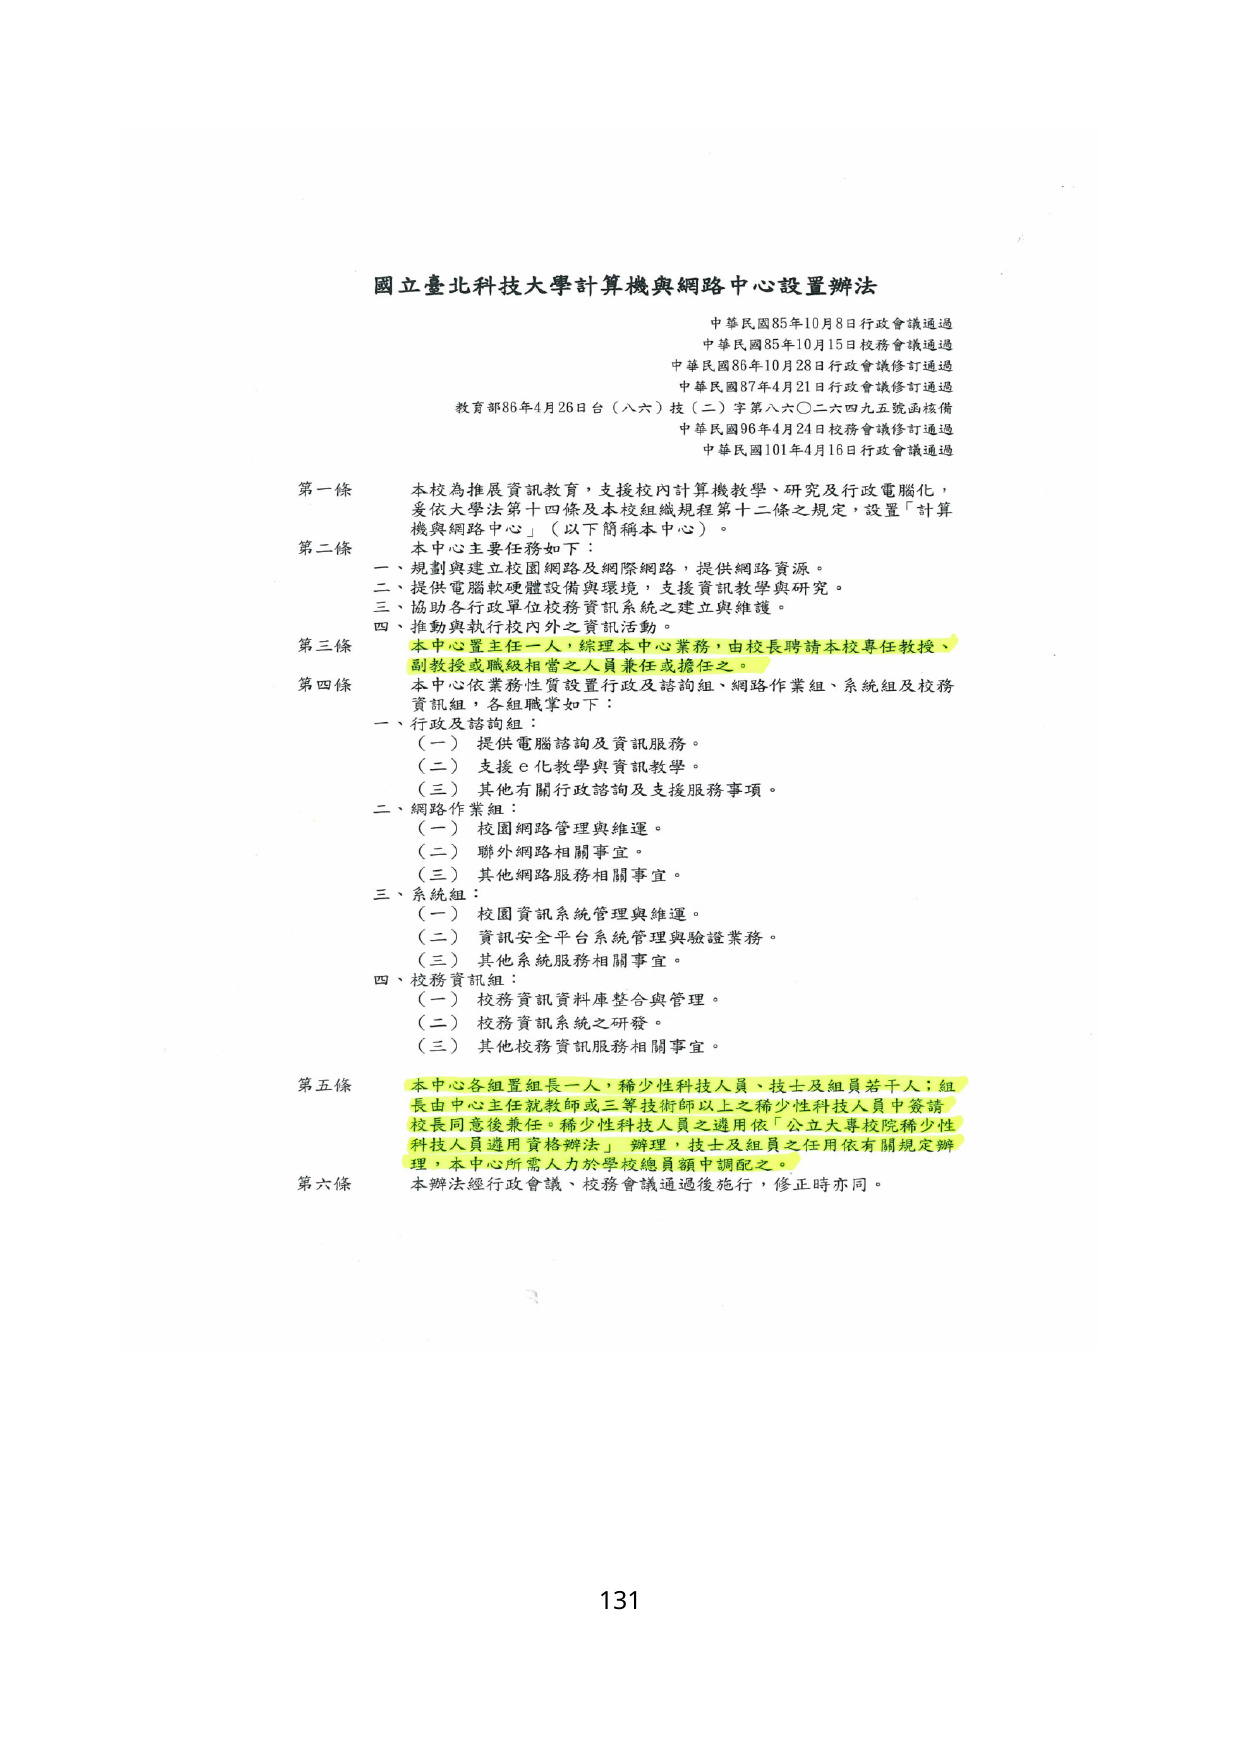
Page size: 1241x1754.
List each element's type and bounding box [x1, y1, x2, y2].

picture [120, 125, 1102, 1350]
